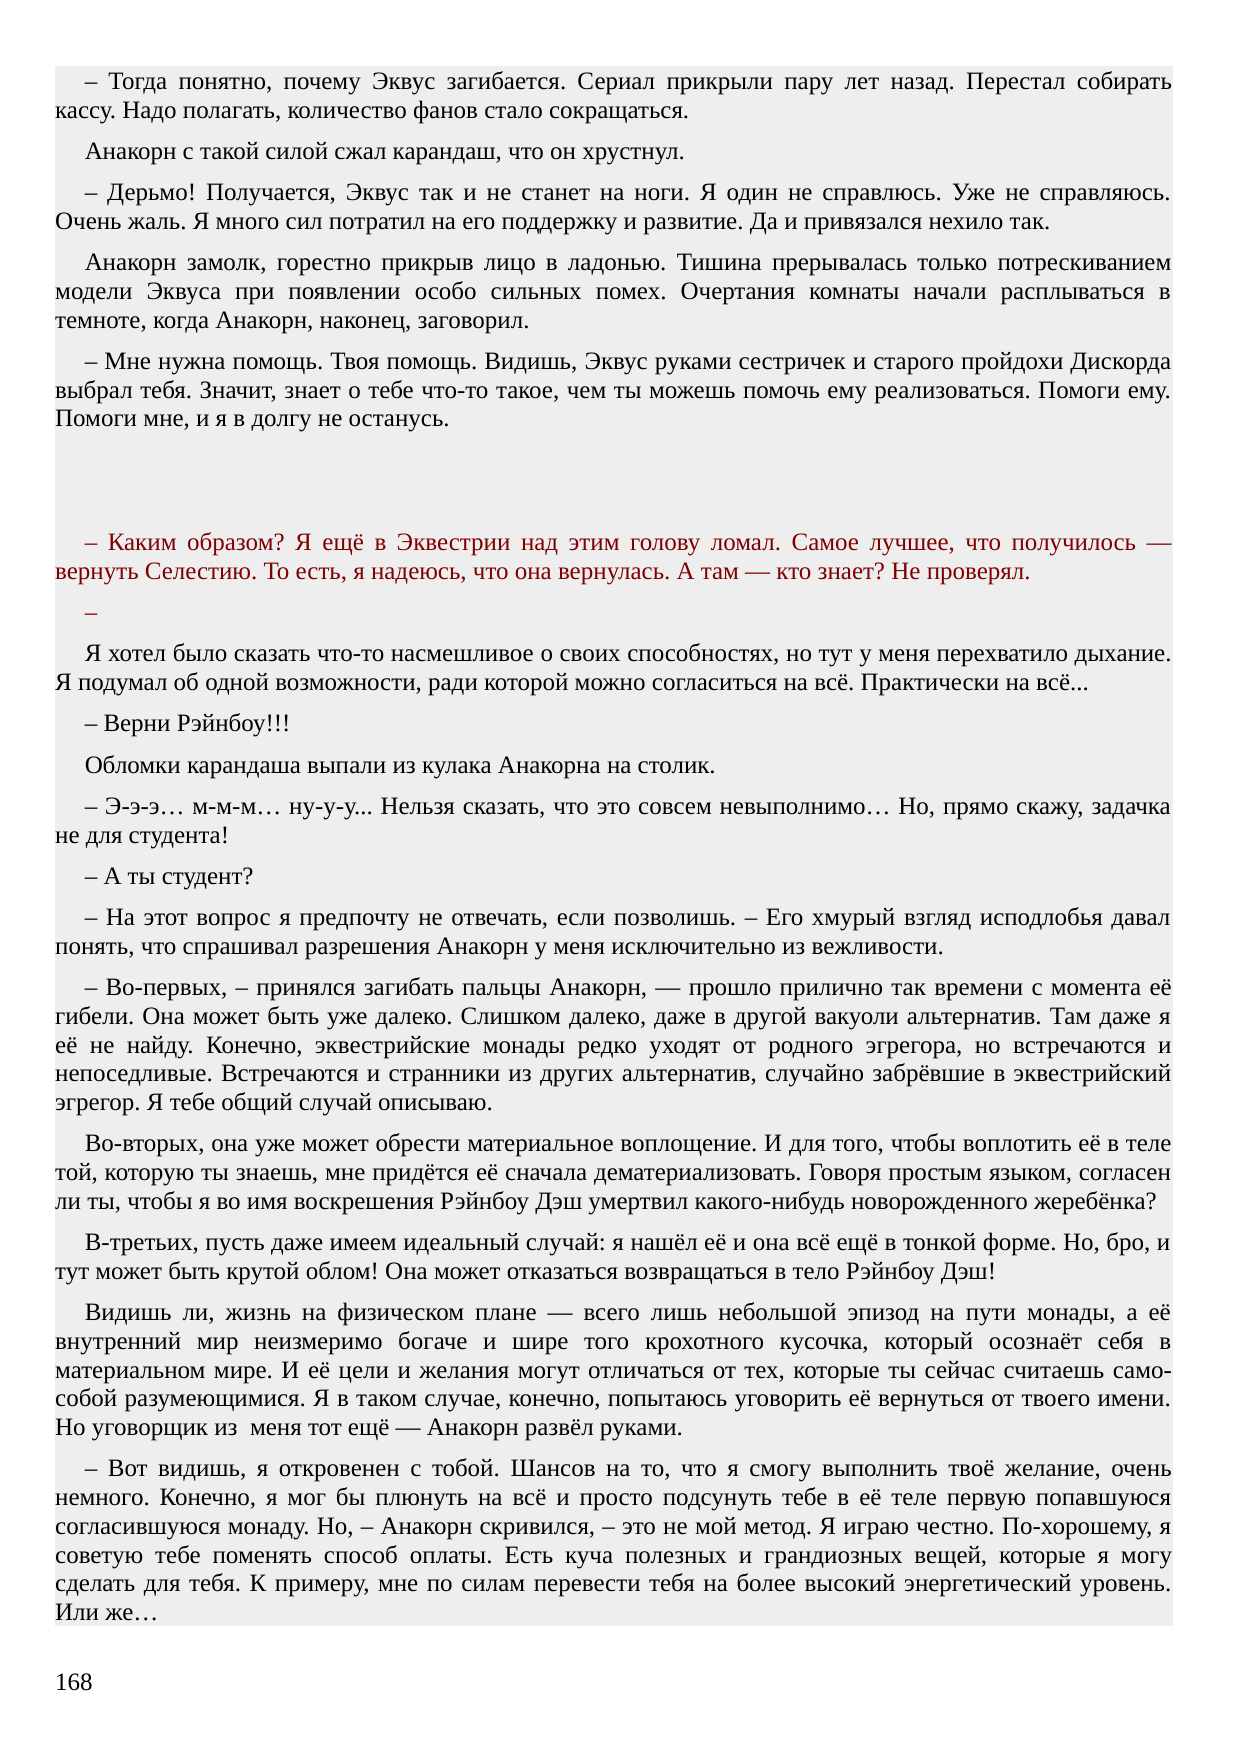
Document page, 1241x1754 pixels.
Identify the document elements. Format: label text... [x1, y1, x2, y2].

text – Тогда понятно, почему Эквус загибается. Сериал прикрыли пару лет назад. Перестал собирать кассу. Надо полагать, количество фанов стало сокращаться. [55, 66, 1173, 123]
text – Мне нужна помощь. Твоя помощь. Видишь, Эквус руками сестричек и старого пройдохи Дискорда выбрал тебя. Значит, знает о тебе что-то такое, чем ты можешь помочь ему реализоваться. Помоги ему. Помоги мне, и я в долгу не останусь. [55, 346, 1173, 432]
text – Дерьмо! Получается, Эквус так и не станет на ноги. Я один не справлюсь. Уже не справляюсь. Очень жаль. Я много сил потратил на его поддержку и развитие. Да и привязался нехило так. [55, 177, 1173, 235]
text – Во-первых, – принялся загибать пальцы Анакорн, — прошло прилично так времени с момента её гибели. Она может быть уже далеко. Слишком далеко, даже в другой вакуоли альтернатив. Там даже я её не найду. Конечно, эквестрийские монады редко уходят от родного эгрегора, но встречаются и непоседливые. Встречаются и странники из других альтернатив, случайно забрёвшие в эквестрийский эгрегор. Я тебе общий случай описываю. [55, 972, 1173, 1116]
text – Э-э-э… м-м-м… ну-у-у... Нельзя сказать, что это совсем невыполнимо… Но, прямо скажу, задачка не для студента! [55, 791, 1173, 848]
text – Вот видишь, я откровенен с тобой. Шансов на то, что я смогу выполнить твоё желание, очень немного. Конечно, я мог бы плюнуть на всё и просто подсунуть тебе в её теле первую попавшуюся согласившуюся монаду. Но, – Анакорн скривился, – это не мой метод. Я играю честно. По-хорошему, я советую тебе поменять способ оплаты. Есть куча полезных и грандиозных вещей, которые я могу сделать для тебя. К примеру, мне по силам перевести тебя на более высокий энергетический уровень. Или же… [55, 1453, 1173, 1626]
text – Каким образом? Я ещё в Эквестрии над этим голову ломал. Самое лучшее, что получилось — вернуть Селестию. То есть, я надеюсь, что она вернулась. А там — кто знает? Не проверял. [55, 527, 1173, 585]
text В-третьих, пусть даже имеем идеальный случай: я нашёл её и она всё ещё в тонкой форме. Но, бро, и тут может быть крутой облом! Она может отказаться возвращаться в тело Рэйнбоу Дэш! [55, 1227, 1173, 1285]
text – А ты студент? [55, 861, 1173, 890]
text – [55, 597, 1173, 626]
text Обломки карандаша выпали из кулака Анакорна на столик. [55, 750, 1173, 778]
text Во-вторых, она уже может обрести материальное воплощение. И для того, чтобы воплотить её в теле той, которую ты знаешь, мне придётся её сначала дематериализовать. Говоря простым языком, согласен ли ты, чтобы я во имя воскрешения Рэйнбоу Дэш умертвил какого-нибудь новорожденного жеребёнка? [55, 1128, 1173, 1215]
text Анакорн с такой силой сжал карандаш, что он хрустнул. [55, 136, 1173, 165]
text – На этот вопрос я предпочту не отвечать, если позволишь. – Его хмурый взгляд исподлобья давал понять, что спрашивал разрешения Анакорн у меня исключительно из вежливости. [55, 902, 1173, 960]
text Анакорн замолк, горестно прикрыв лицо в ладонью. Тишина прерывалась только потрескиванием модели Эквуса при появлении особо сильных помех. Очертания комнаты начали расплываться в темноте, когда Анакорн, наконец, заговорил. [55, 247, 1173, 333]
text – Верни Рэйнбоу!!! [55, 708, 1173, 737]
text Я хотел было сказать что-то насмешливое о своих способностях, но тут у меня перехватило дыхание. Я подумал об одной возможности, ради которой можно согласиться на всё. Практически на всё... [55, 638, 1173, 696]
text Видишь ли, жизнь на физическом плане — всего лишь небольшой эпизод на пути монады, а её внутренний мир неизмеримо богаче и шире того крохотного кусочка, который осознаёт себя в материальном мире. И её цели и желания могут отличаться от тех, которые ты сейчас считаешь само-собой разумеющимися. Я в таком случае, конечно, попытаюсь уговорить её вернуться от твоего имени. Но уговорщик из меня тот ещё — Анакорн развёл руками. [55, 1297, 1173, 1441]
